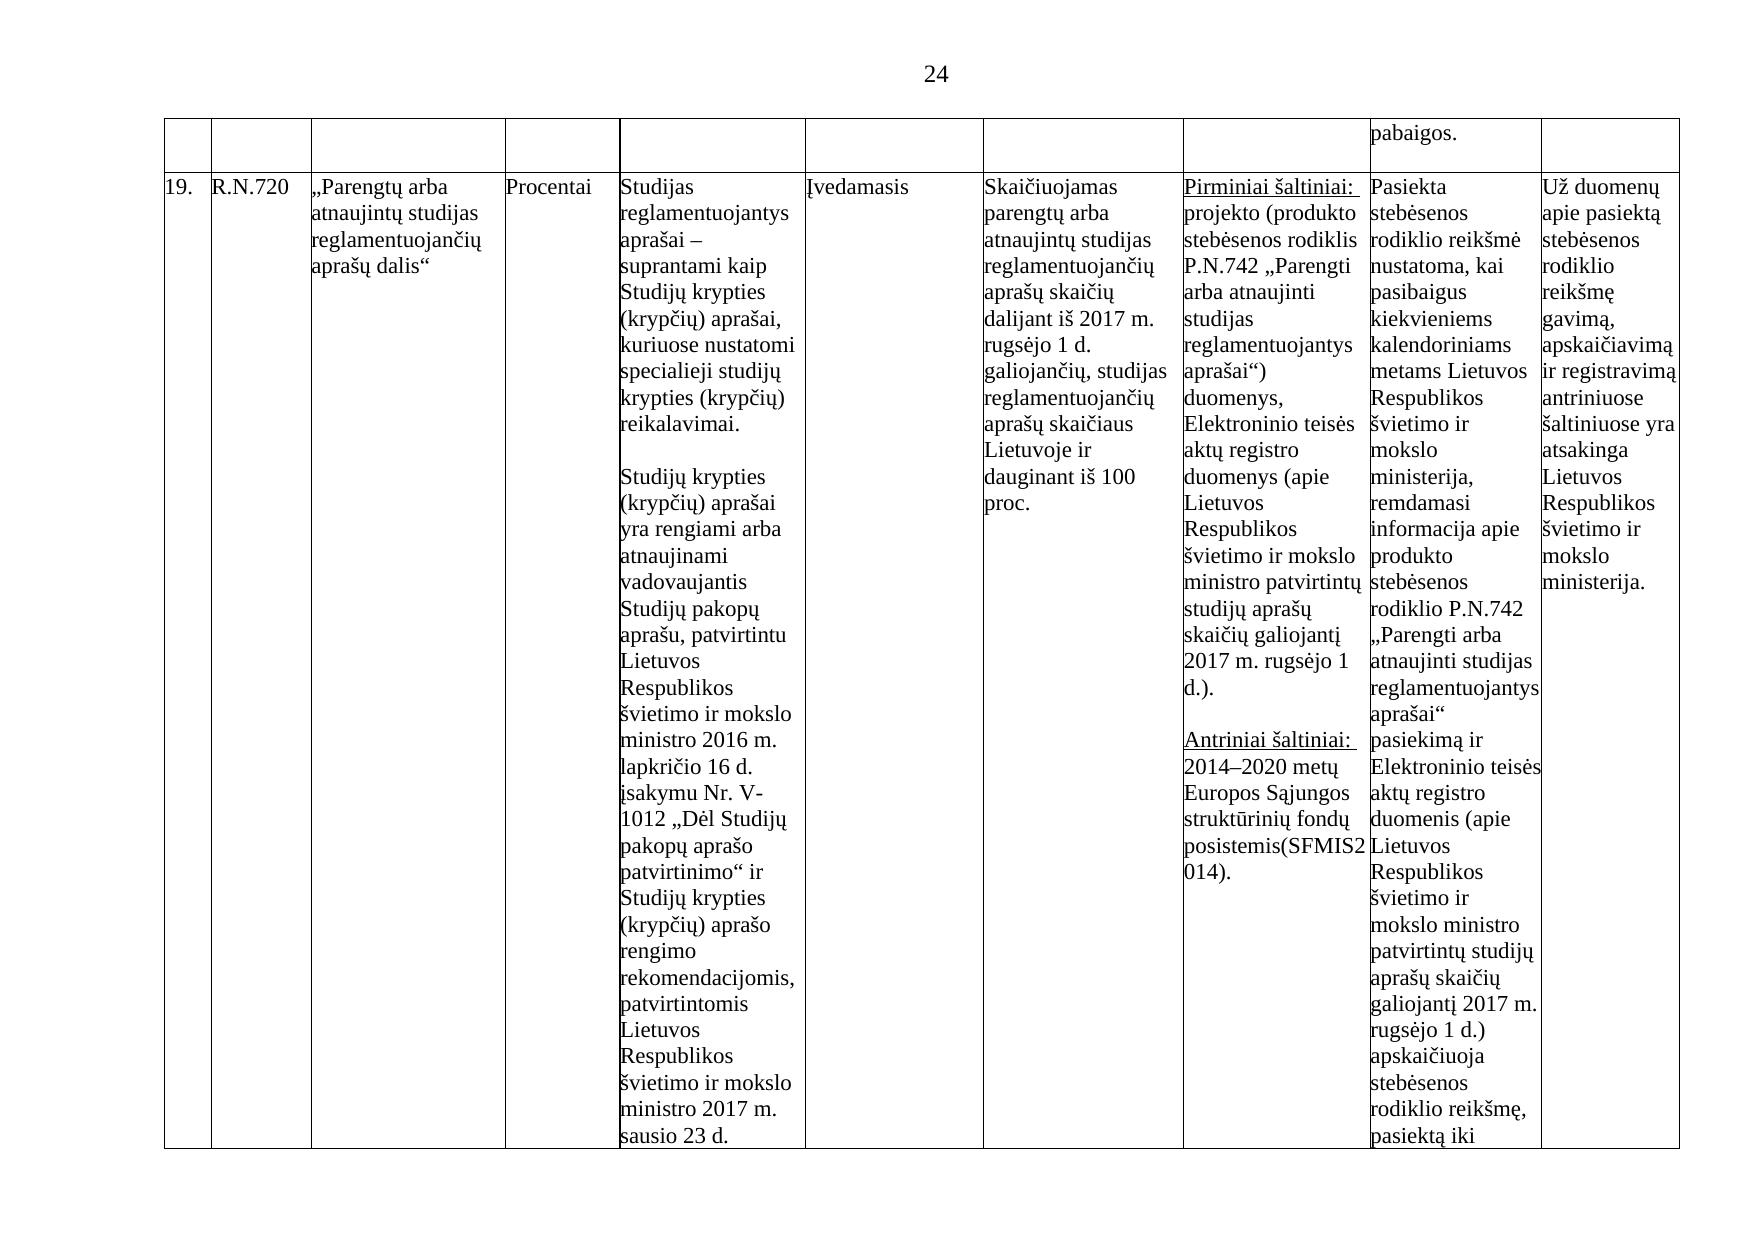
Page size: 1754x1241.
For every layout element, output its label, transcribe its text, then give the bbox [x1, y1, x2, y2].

table_cell 19. [165, 173, 211, 1148]
table_cell Studijas reglamentuojantys aprašai – suprantami kaip Studijų krypties (krypčių) aprašai, kuriuose nustatomi specialieji studijų krypties (krypčių) reikalavimai. Studijų krypties (krypčių) aprašai yra rengiami arba atnaujinami vadovaujantis Studijų pakopų aprašu, patvirtintu Lietuvos Respublikos švietimo ir mokslo ministro 2016 m. lapkričio 16 d. įsakymu Nr. V-1012 „Dėl Studijų pakopų aprašo patvirtinimo“ ir Studijų krypties (krypčių) aprašo rengimo rekomendacijomis, patvirtintomis Lietuvos Respublikos švietimo ir mokslo ministro 2017 m. sausio 23 d. [621, 173, 805, 1148]
table_cell [984, 119, 1183, 172]
table_cell Už duomenų apie pasiektą stebėsenos rodiklio reikšmę gavimą, apskaičiavimą ir registravimą antriniuose šaltiniuose yra atsakinga Lietuvos Respublikos švietimo ir mokslo ministerija. [1542, 173, 1679, 1148]
table_cell Skaičiuojamas parengtų arba atnaujintų studijas reglamentuojančių aprašų skaičių dalijant iš 2017 m. rugsėjo 1 d. galiojančių, studijas reglamentuojančių aprašų skaičiaus Lietuvoje ir dauginant iš 100 proc. [984, 173, 1183, 1148]
table_cell Įvedamasis [806, 173, 983, 1148]
table_cell [806, 119, 983, 172]
table_cell [312, 119, 505, 172]
table_cell Procentai [506, 173, 619, 1148]
table_cell Pasiekta stebėsenos rodiklio reikšmė nustatoma, kai pasibaigus kiekvieniems kalendoriniams metams Lietuvos Respublikos švietimo ir mokslo ministerija, remdamasi informacija apie produkto stebėsenos rodiklio P.N.742 „Parengti arba atnaujinti studijas reglamentuojantys aprašai“ pasiekimą ir Elektroninio teisės aktų registro duomenis (apie Lietuvos Respublikos švietimo ir mokslo ministro patvirtintų studijų aprašų skaičių galiojantį 2017 m. rugsėjo 1 d.) apskaičiuoja stebėsenos rodiklio reikšmę, pasiektą iki [1371, 173, 1541, 1148]
table_cell [506, 119, 619, 172]
table_cell R.N.720 [212, 173, 311, 1148]
table_cell [165, 119, 211, 172]
table_cell [212, 119, 311, 172]
table_cell pabaigos. [1371, 119, 1541, 172]
table_cell [1184, 119, 1370, 172]
table_cell „Parengtų arba atnaujintų studijas reglamentuojančių aprašų dalis“ [312, 173, 505, 1148]
table_cell Pirminiai šaltiniai: projekto (produkto stebėsenos rodiklis P.N.742 „Parengti arba atnaujinti studijas reglamentuojantys aprašai“) duomenys, Elektroninio teisės aktų registro duomenys (apie Lietuvos Respublikos švietimo ir mokslo ministro patvirtintų studijų aprašų skaičių galiojantį 2017 m. rugsėjo 1 d.). Antriniai šaltiniai: 2014–2020 metų Europos Sąjungos struktūrinių fondų posistemis(SFMIS2014). [1184, 173, 1370, 1148]
table_cell [1542, 119, 1679, 172]
